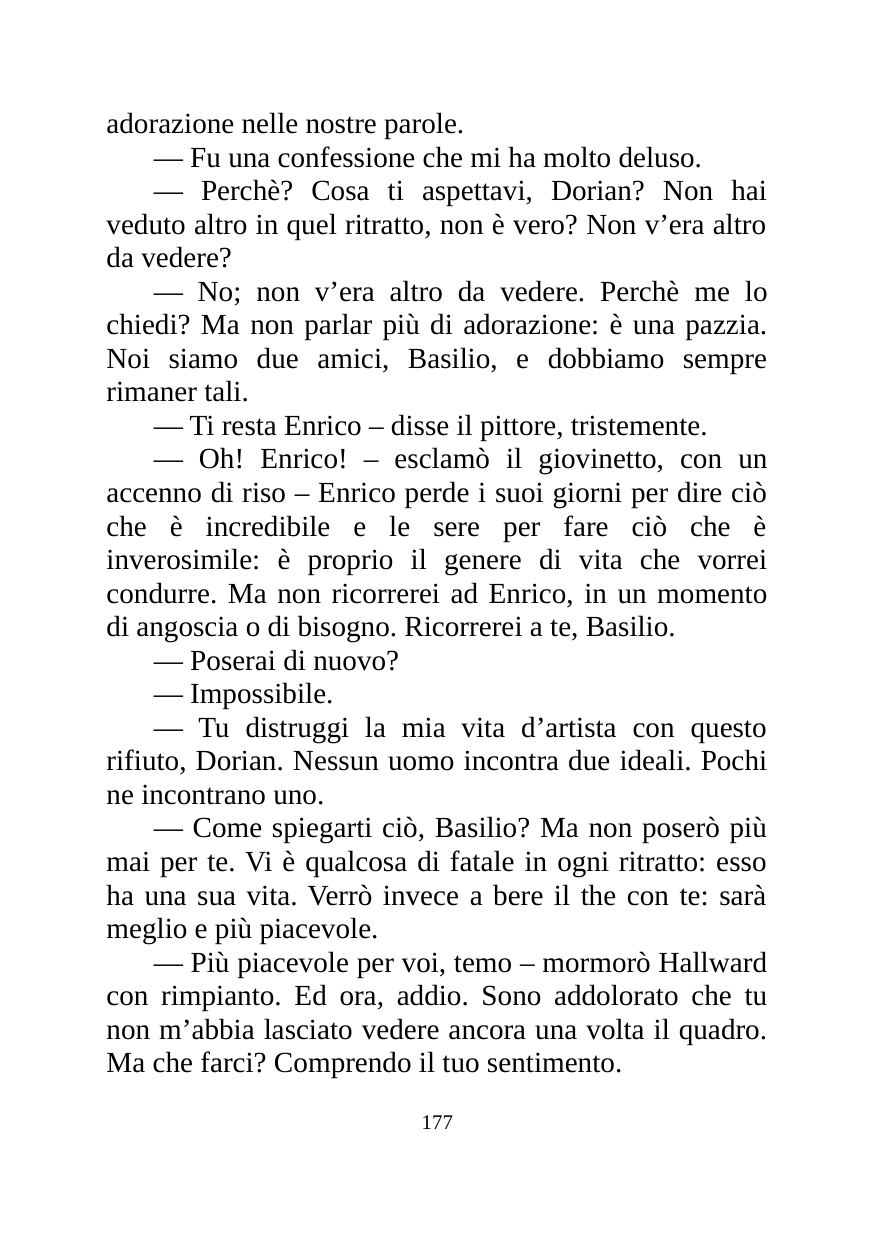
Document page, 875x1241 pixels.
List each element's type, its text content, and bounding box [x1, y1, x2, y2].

text — Poserai di nuovo? [106, 643, 768, 676]
text — Oh! Enrico! – esclamò il giovinetto, con un accenno di riso – Enrico perde i suoi giorni per dire ciò che è incredibile e le sere per fare ciò che è inverosimile: è proprio il genere di vita che vorrei condurre. Ma non ricorrerei ad Enrico, in un momento di angoscia o di bisogno. Ricorrerei a te, Basilio. [106, 442, 768, 643]
text — Più piacevole per voi, temo – mormorò Hallward con rimpianto. Ed ora, addio. Sono addolorato che tu non m’abbia lasciato vedere ancora una volta il quadro. Ma che farci? Comprendo il tuo sentimento. [106, 945, 768, 1079]
text — Ti resta Enrico – disse il pittore, tristemente. [106, 408, 768, 442]
text — No; non v’era altro da vedere. Perchè me lo chiedi? Ma non parlar più di adorazione: è una pazzia. Noi siamo due amici, Basilio, e dobbiamo sempre rimaner tali. [106, 274, 768, 408]
text — Come spiegarti ciò, Basilio? Ma non poserò più mai per te. Vi è qualcosa di fatale in ogni ritratto: esso ha una sua vita. Verrò invece a bere il the con te: sarà meglio e più piacevole. [106, 811, 768, 945]
text adorazione nelle nostre parole. [106, 106, 768, 140]
text — Impossibile. [106, 676, 768, 710]
text — Tu distruggi la mia vita d’artista con questo rifiuto, Dorian. Nessun uomo incontra due ideali. Pochi ne incontrano uno. [106, 710, 768, 811]
text — Perchè? Cosa ti aspettavi, Dorian? Non hai veduto altro in quel ritratto, non è vero? Non v’era altro da vedere? [106, 173, 768, 274]
text — Fu una confessione che mi ha molto deluso. [106, 140, 768, 173]
